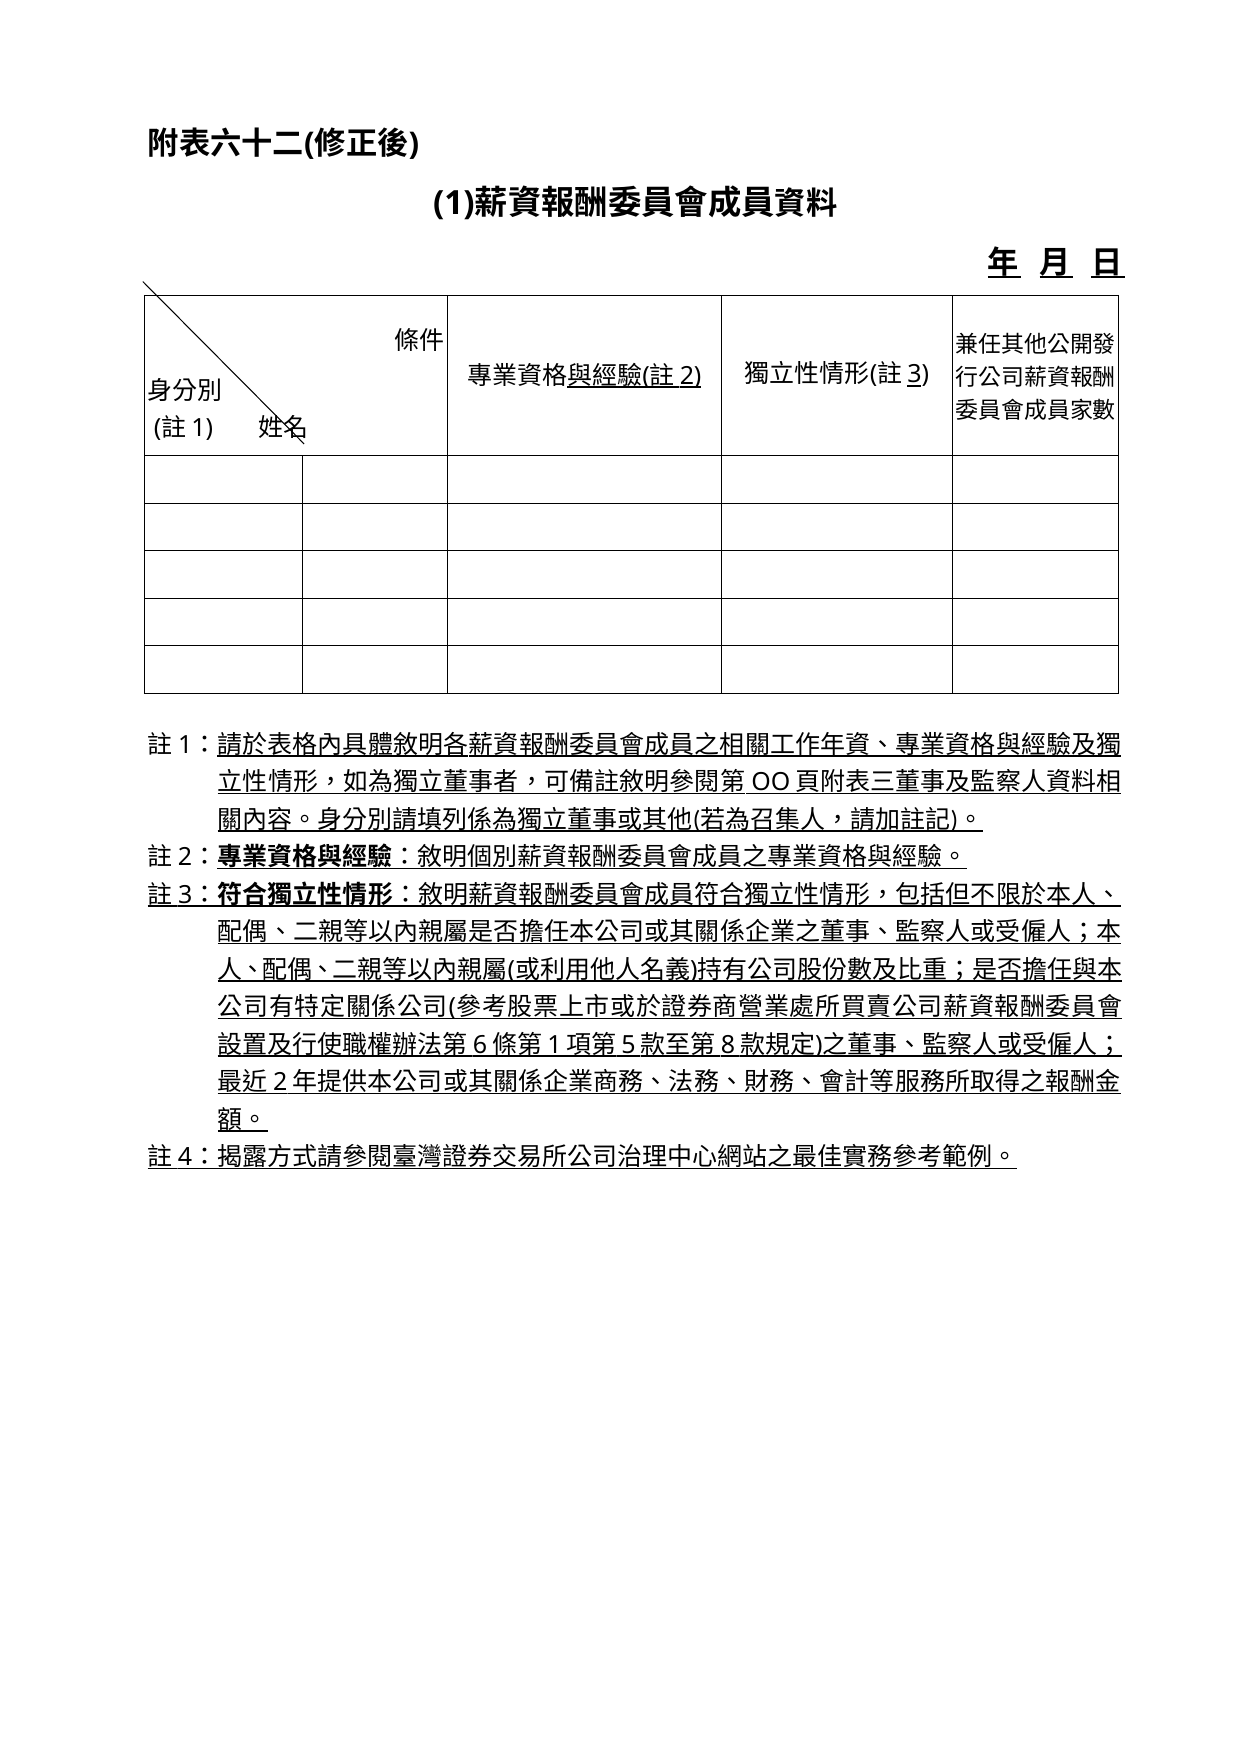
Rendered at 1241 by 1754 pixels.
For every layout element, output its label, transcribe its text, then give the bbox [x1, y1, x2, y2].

table_cell [145, 456, 302, 502]
table_cell [303, 599, 447, 645]
table_cell [303, 456, 447, 502]
table_cell [722, 599, 952, 645]
text 註4：揭露方式請參閱臺灣證券交易所公司治理中心網站之最佳實務參考範例。 [148, 1136, 1122, 1173]
table_cell [303, 646, 447, 693]
table_cell [303, 504, 447, 550]
table_cell [953, 599, 1118, 645]
text 註1：請於表格內具體敘明各薪資報酬委員會成員之相關工作年資、專業資格與經驗及獨立性情形，如為獨立董事者，可備註敘明參閱第OO頁附表三董事及監察人資料相關內容。身分別請填列係為獨立董事或其他(若為召集人，請加註記)。 [148, 723, 1122, 836]
table_cell [722, 551, 952, 598]
table_cell [448, 599, 721, 645]
table_cell [145, 599, 302, 645]
table_cell [448, 646, 721, 693]
table_header 條件 身分別 (註1) 姓名 [145, 296, 447, 455]
table_cell [448, 551, 721, 598]
table_cell [145, 551, 302, 598]
text 附表六十二(修正後) [148, 118, 1122, 163]
table_header 專業資格與經驗(註2) [448, 296, 721, 455]
table_cell [722, 646, 952, 693]
table_cell [953, 551, 1118, 598]
table_cell [722, 456, 952, 502]
table_cell [145, 646, 302, 693]
text 年 月 日 [148, 237, 1122, 282]
text (1)薪資報酬委員會成員資料 [148, 176, 1122, 224]
table_cell [722, 504, 952, 550]
table_cell [448, 504, 721, 550]
table_cell [448, 456, 721, 502]
table_cell [953, 504, 1118, 550]
table_cell [953, 646, 1118, 693]
table_cell [145, 504, 302, 550]
table_header 兼任其他公開發行公司薪資報酬委員會成員家數 [953, 296, 1118, 455]
table_cell [953, 456, 1118, 502]
table_header 獨立性情形(註3) [722, 296, 952, 455]
text 註3：符合獨立性情形：敘明薪資報酬委員會成員符合獨立性情形，包括但不限於本人、配偶、二親等以內親屬是否擔任本公司或其關係企業之董事、監察人或受僱人；本人、配偶、二親等以內親屬(或利用他人名義)持有公司股份數及比重；是否擔任與本公司有特定關係公司(參考股票上市或於證券商營業處所買賣公司薪資報酬委員會設置及行使職權辦法第6條第1項第5款至第8款規定)之董事、監察人或受僱人；最近2年提供本公司或其關係企業商務、法務、財務、會計等服務所取得之報酬金額。 [148, 873, 1122, 1136]
text 註2：專業資格與經驗：敘明個別薪資報酬委員會成員之專業資格與經驗。 [148, 836, 1122, 873]
table_cell [303, 551, 447, 598]
